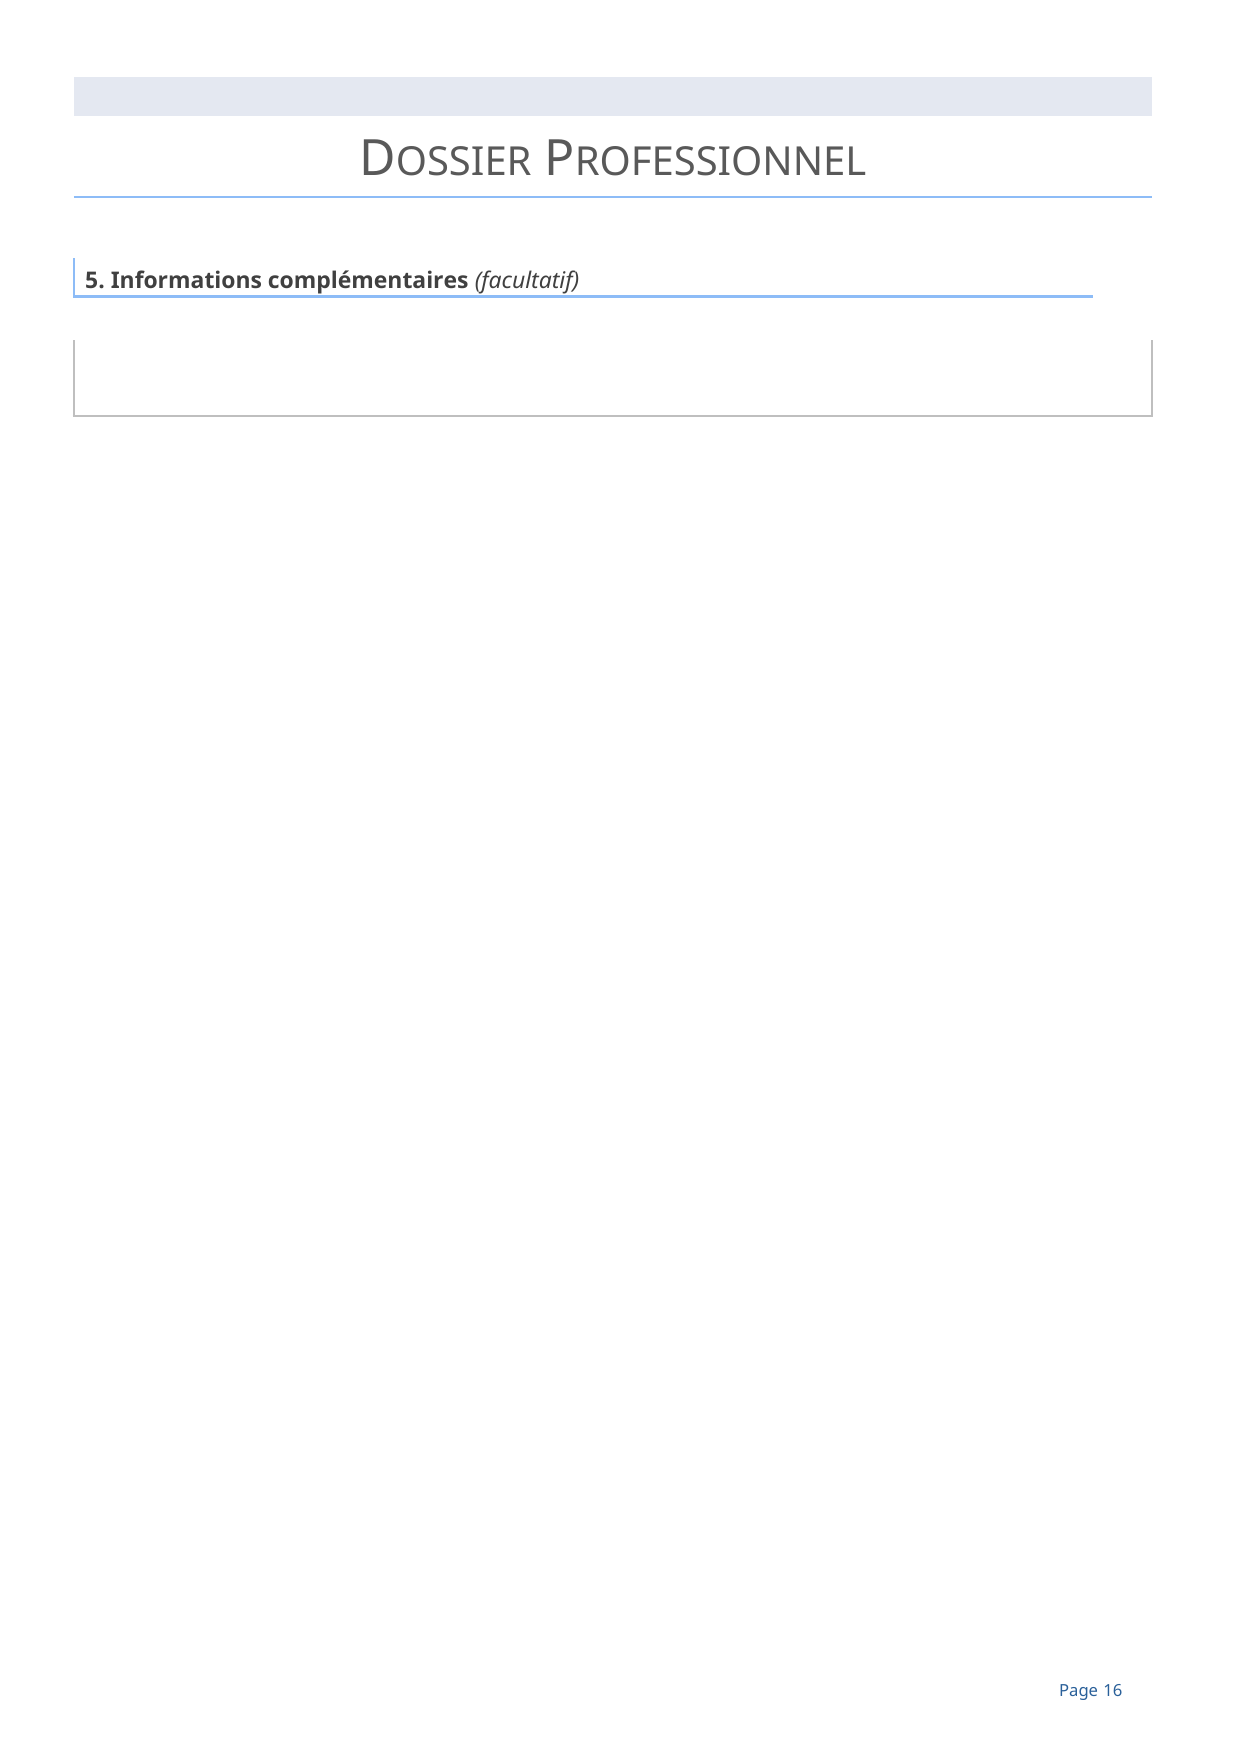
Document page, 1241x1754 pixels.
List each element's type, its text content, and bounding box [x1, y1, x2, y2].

table_cell [74, 221, 1093, 258]
table_cell [1093, 258, 1152, 295]
table_cell [75, 340, 1151, 378]
table_cell [75, 378, 1151, 415]
table_cell 5. Informations complémentaires (facultatif) [75, 258, 1093, 295]
table_cell [1093, 221, 1152, 258]
table_cell [74, 295, 1152, 340]
